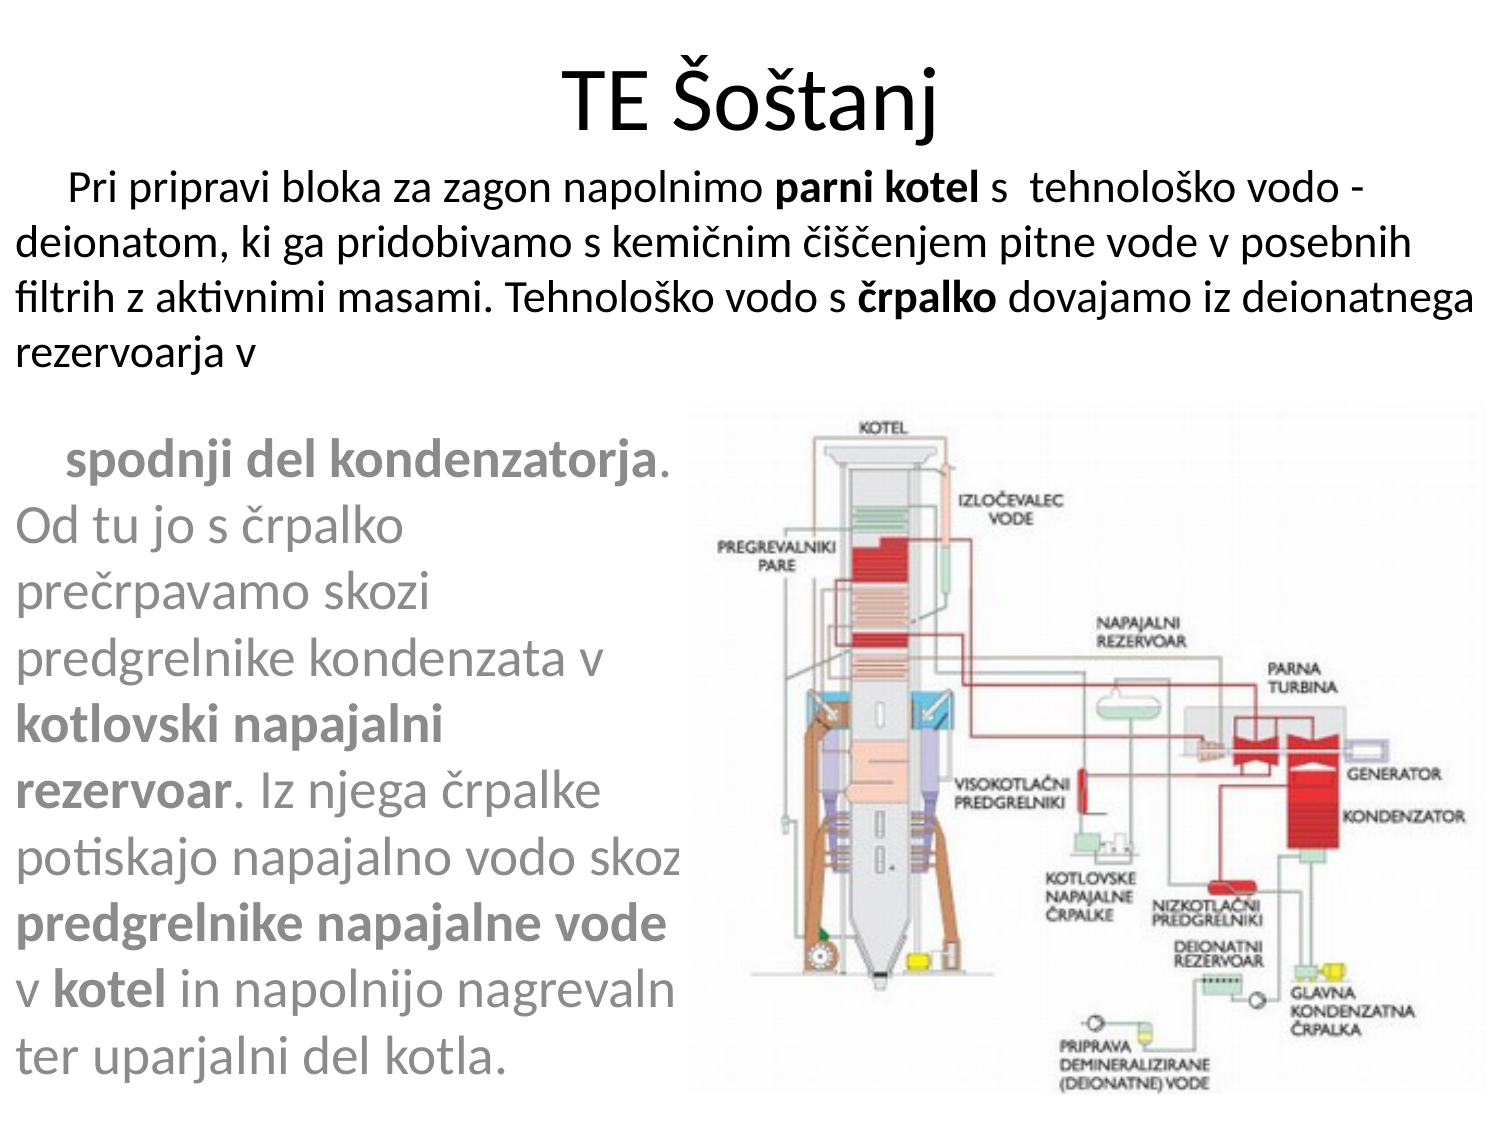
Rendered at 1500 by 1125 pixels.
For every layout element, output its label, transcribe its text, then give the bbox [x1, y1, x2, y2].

list Pri pripravi bloka za zagon napolnimo parni kotel s tehnološko vodo - deionatom, ki ga pridobivamo s kemičnim čiščenjem pitne vode v posebnih filtrih z aktivnimi masami. Tehnološko vodo s črpalko dovajamo iz deionatnega rezervoarja v [0, 149, 1500, 386]
title TE Šoštanj [76, 0, 1427, 149]
list spodnji del kondenzatorja. Od tu jo s črpalko prečrpavamo skozi predgrelnike kondenzata v kotlovski napajalni rezervoar. Iz njega črpalke potiskajo napajalno vodo skozi predgrelnike napajalne vode v kotel in napolnijo nagrevalni ter uparjalni del kotla. [0, 382, 715, 1125]
picture [679, 397, 1500, 1125]
